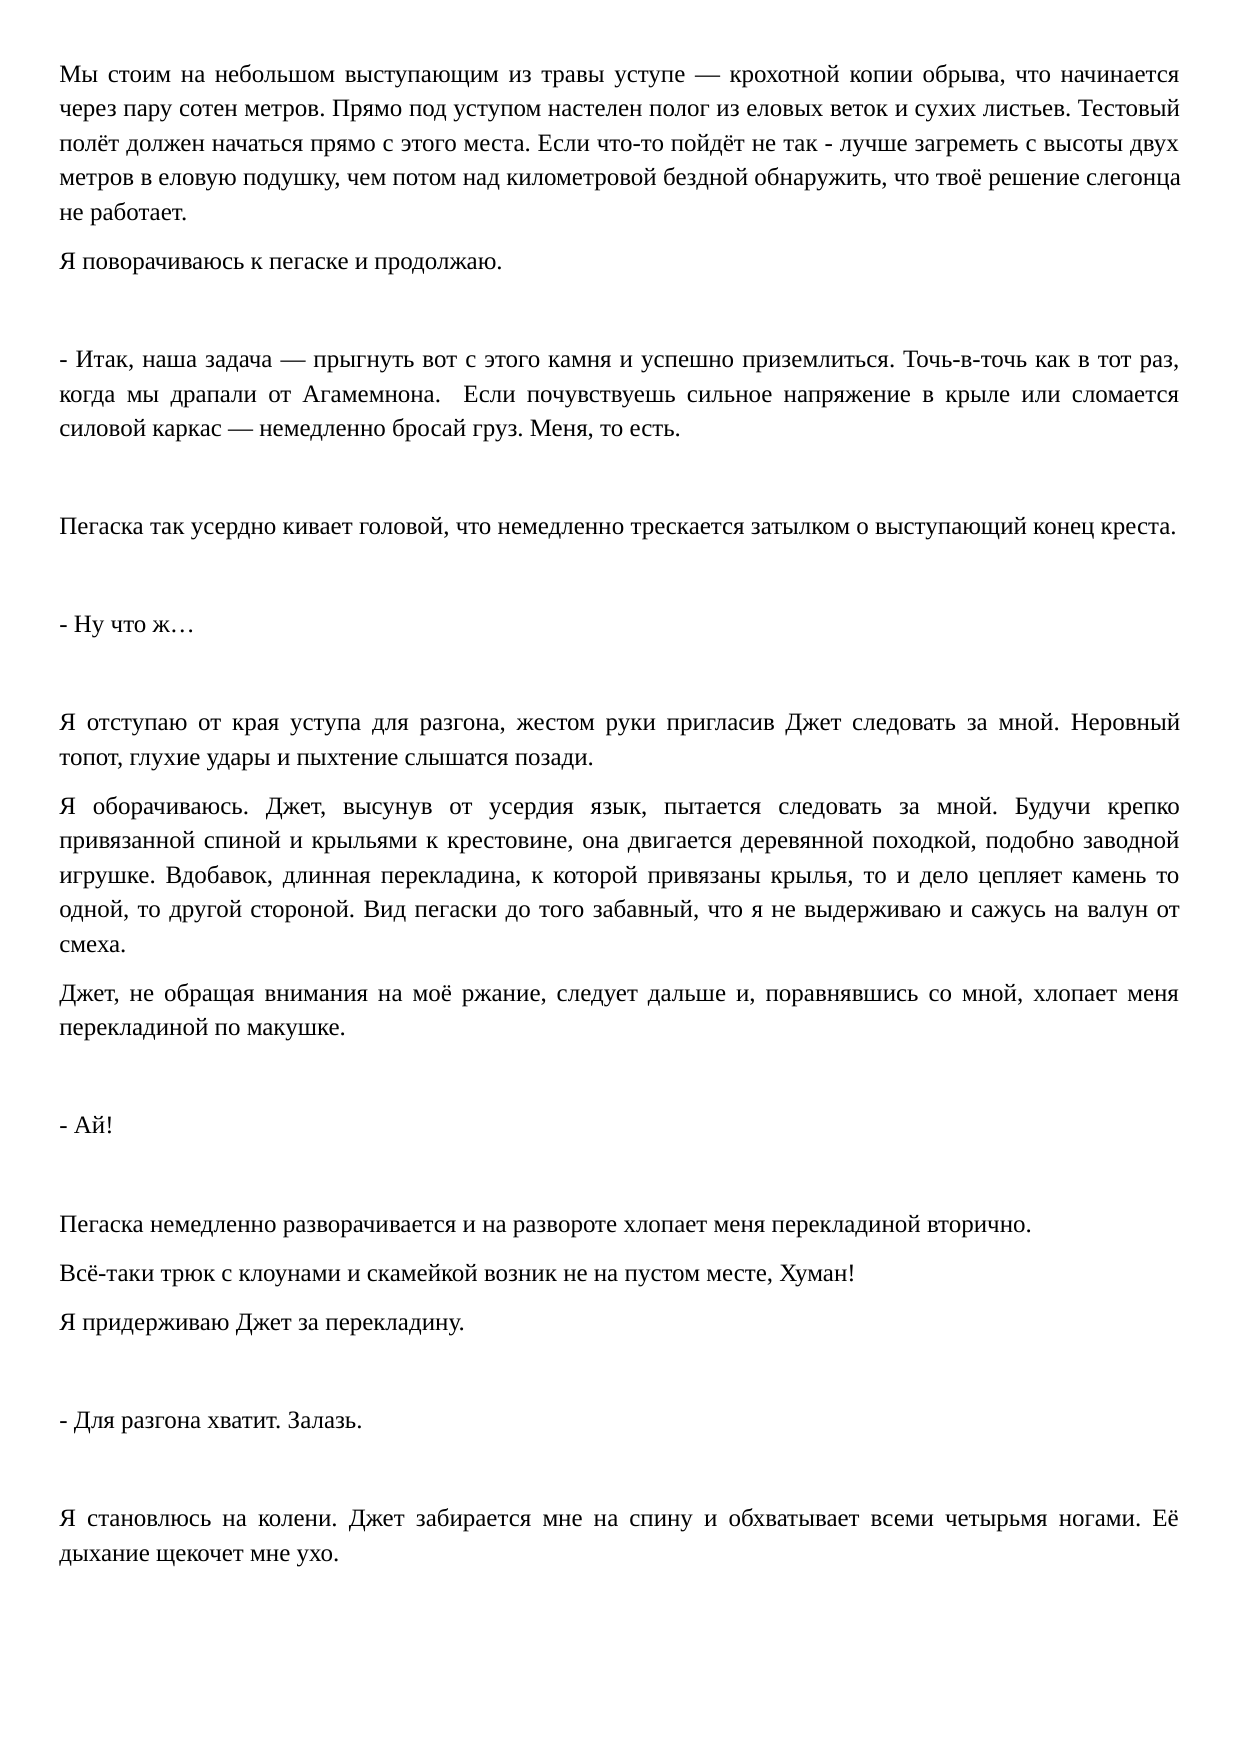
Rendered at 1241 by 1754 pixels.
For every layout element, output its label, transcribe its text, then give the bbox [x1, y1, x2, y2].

text Мы стоим на небольшом выступающим из травы уступе — крохотной копии обрыва, что начинается через пару сотен метров. Прямо под уступом настелен полог из еловых веток и сухих листьев. Тестовый полёт должен начаться прямо с этого места. Если что-то пойдёт не так - лучше загреметь с высоты двух метров в еловую подушку, чем потом над километровой бездной обнаружить, что твоё решение слегонца не работает. [59, 59, 1181, 226]
text Я оборачиваюсь. Джет, высунув от усердия язык, пытается следовать за мной. Будучи крепко привязанной спиной и крыльями к крестовине, она двигается деревянной походкой, подобно заводной игрушке. Вдобавок, длинная перекладина, к которой привязаны крылья, то и дело цепляет камень то одной, то другой стороной. Вид пегаски до того забавный, что я не выдерживаю и сажусь на валун от смеха. [59, 791, 1181, 958]
text Пегаска так усердно кивает головой, что немедленно трескается затылком о выступающий конец креста. [59, 511, 1181, 540]
text Джет, не обращая внимания на моё ржание, следует дальше и, поравнявшись со мной, хлопает меня перекладиной по макушке. [59, 978, 1181, 1041]
text Я отступаю от края уступа для разгона, жестом руки пригласив Джет следовать за мной. Неровный топот, глухие удары и пыхтение слышатся позади. [59, 707, 1181, 771]
text Я становлюсь на колени. Джет забирается мне на спину и обхватывает всеми четырьмя ногами. Её дыхание щекочет мне ухо. [59, 1503, 1181, 1566]
text Я придерживаю Джет за перекладину. [59, 1307, 1181, 1336]
text - Ай! [59, 1111, 1181, 1139]
text Пегаска немедленно разворачивается и на развороте хлопает меня перекладиной вторично. [59, 1209, 1181, 1237]
text - Ну что ж… [59, 609, 1181, 638]
text Всё-таки трюк с клоунами и скамейкой возник не на пустом месте, Хуман! [59, 1258, 1181, 1287]
text - Итак, наша задача — прыгнуть вот с этого камня и успешно приземлиться. Точь-в-точь как в тот раз, когда мы драпали от Агамемнона. Если почувствуешь сильное напряжение в крыле или сломается силовой каркас — немедленно бросай груз. Меня, то есть. [59, 344, 1181, 442]
text - Для разгона хватит. Залазь. [59, 1405, 1181, 1434]
text Я поворачиваюсь к пегаске и продолжаю. [59, 246, 1181, 275]
